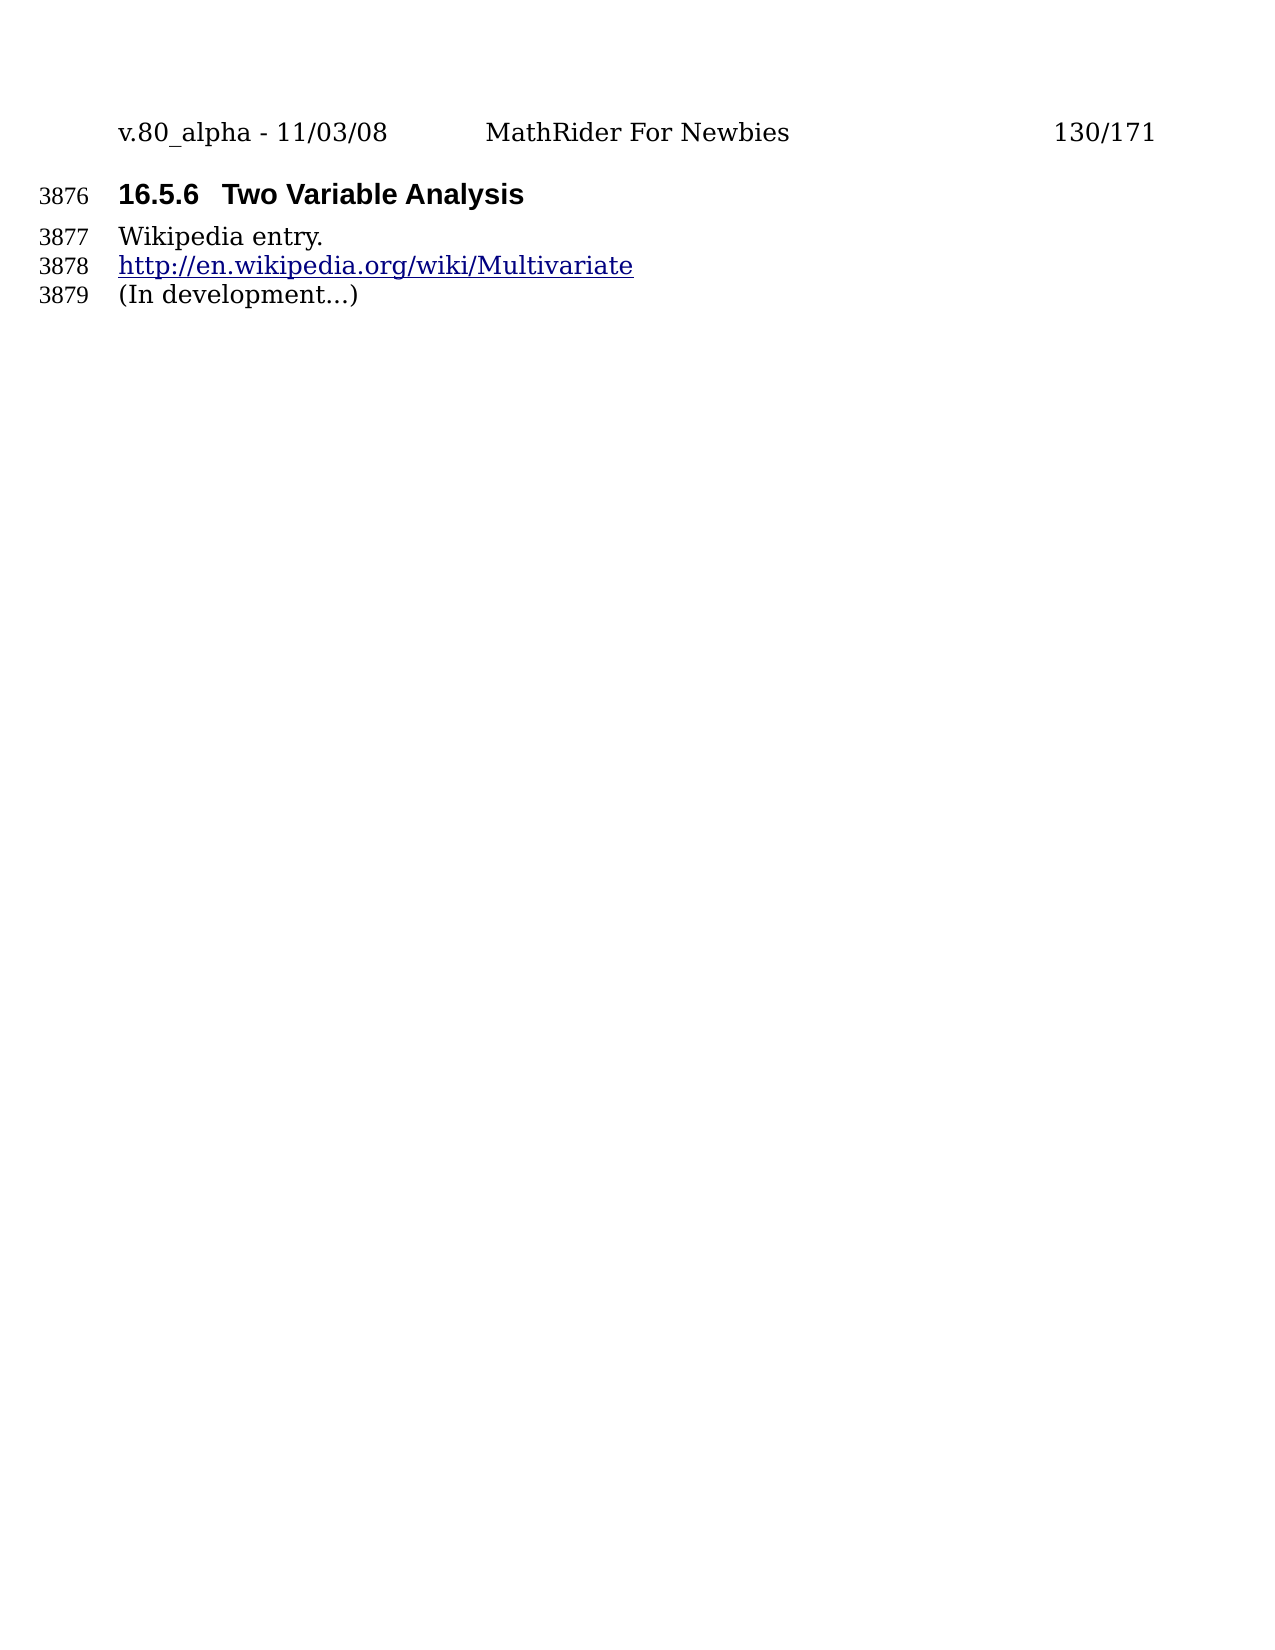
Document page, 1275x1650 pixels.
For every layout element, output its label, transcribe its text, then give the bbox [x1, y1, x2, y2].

text http://en.wikipedia.org/wiki/Multivariate [118, 251, 1157, 281]
text (In development...) [118, 281, 1157, 310]
subtitle Two Variable Analysis [118, 177, 1157, 210]
text Wikipedia entry. [118, 222, 1157, 251]
